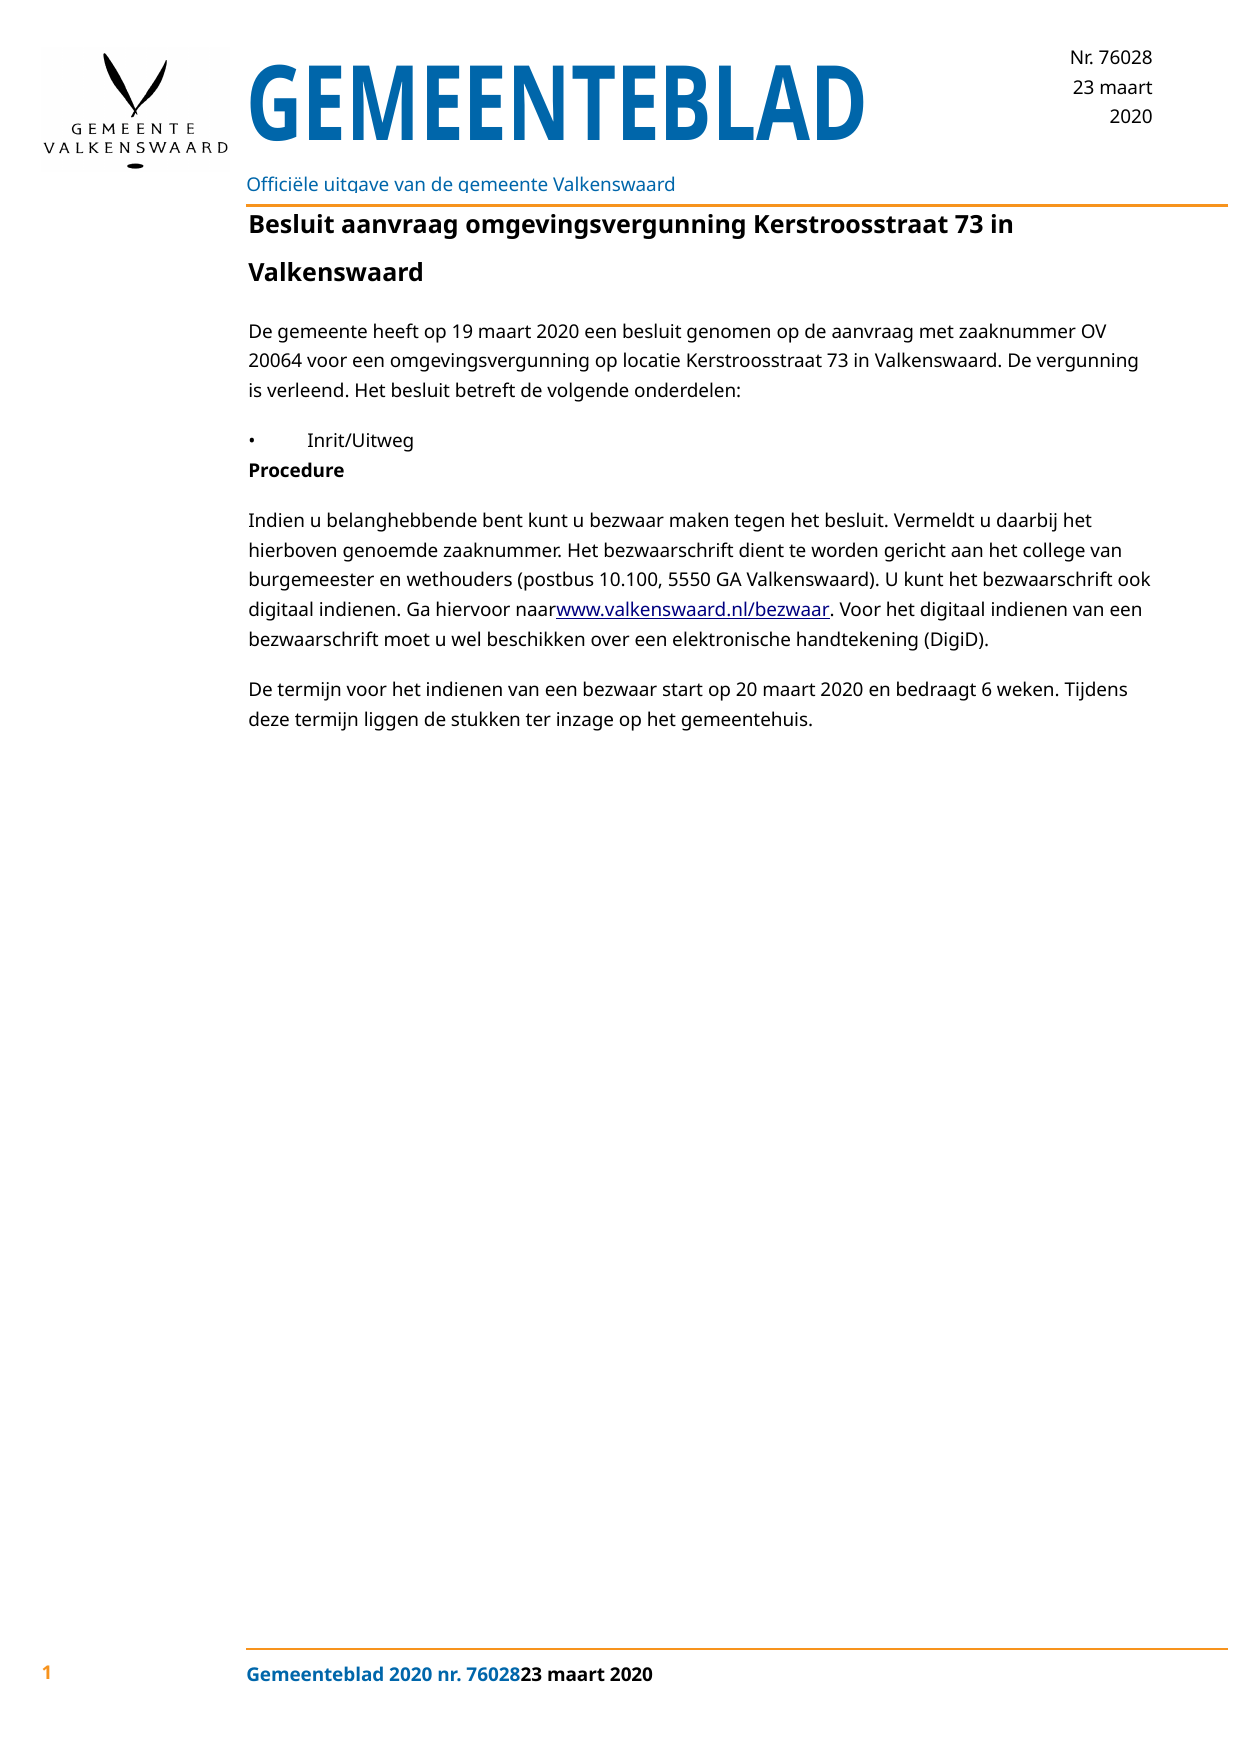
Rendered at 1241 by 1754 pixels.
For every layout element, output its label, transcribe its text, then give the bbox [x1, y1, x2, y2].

text De gemeente heeft op 19 maart 2020 een besluit genomen op de aanvraag met zaaknummer OV 20064 voor een omgevingsvergunning op locatie Kerstroosstraat 73 in Valkenswaard. De vergunning is verleend. Het besluit betreft de volgende onderdelen: [248, 318, 1152, 403]
text Procedure [248, 457, 1152, 483]
text Besluit aanvraag omgevingsvergunning Kerstroosstraat 73 in Valkenswaard [248, 207, 1152, 288]
picture [41, 47, 231, 172]
list Inrit/Uitweg [248, 427, 1152, 453]
text De termijn voor het indienen van een bezwaar start op 20 maart 2020 en bedraagt 6 weken. Tijdens deze termijn liggen de stukken ter inzage op het gemeentehuis. [248, 676, 1152, 732]
text Indien u belanghebbende bent kunt u bezwaar maken tegen het besluit. Vermeldt u daarbij het hierboven genoemde zaaknummer. Het bezwaarschrift dient te worden gericht aan het college van burgemeester en wethouders (postbus 10.100, 5550 GA Valkenswaard). U kunt het bezwaarschrift ook digitaal indienen. Ga hiervoor naarwww.valkenswaard.nl/bezwaar. Voor het digitaal indienen van een bezwaarschrift moet u wel beschikken over een elektronische handtekening (DigiD). [248, 507, 1152, 652]
